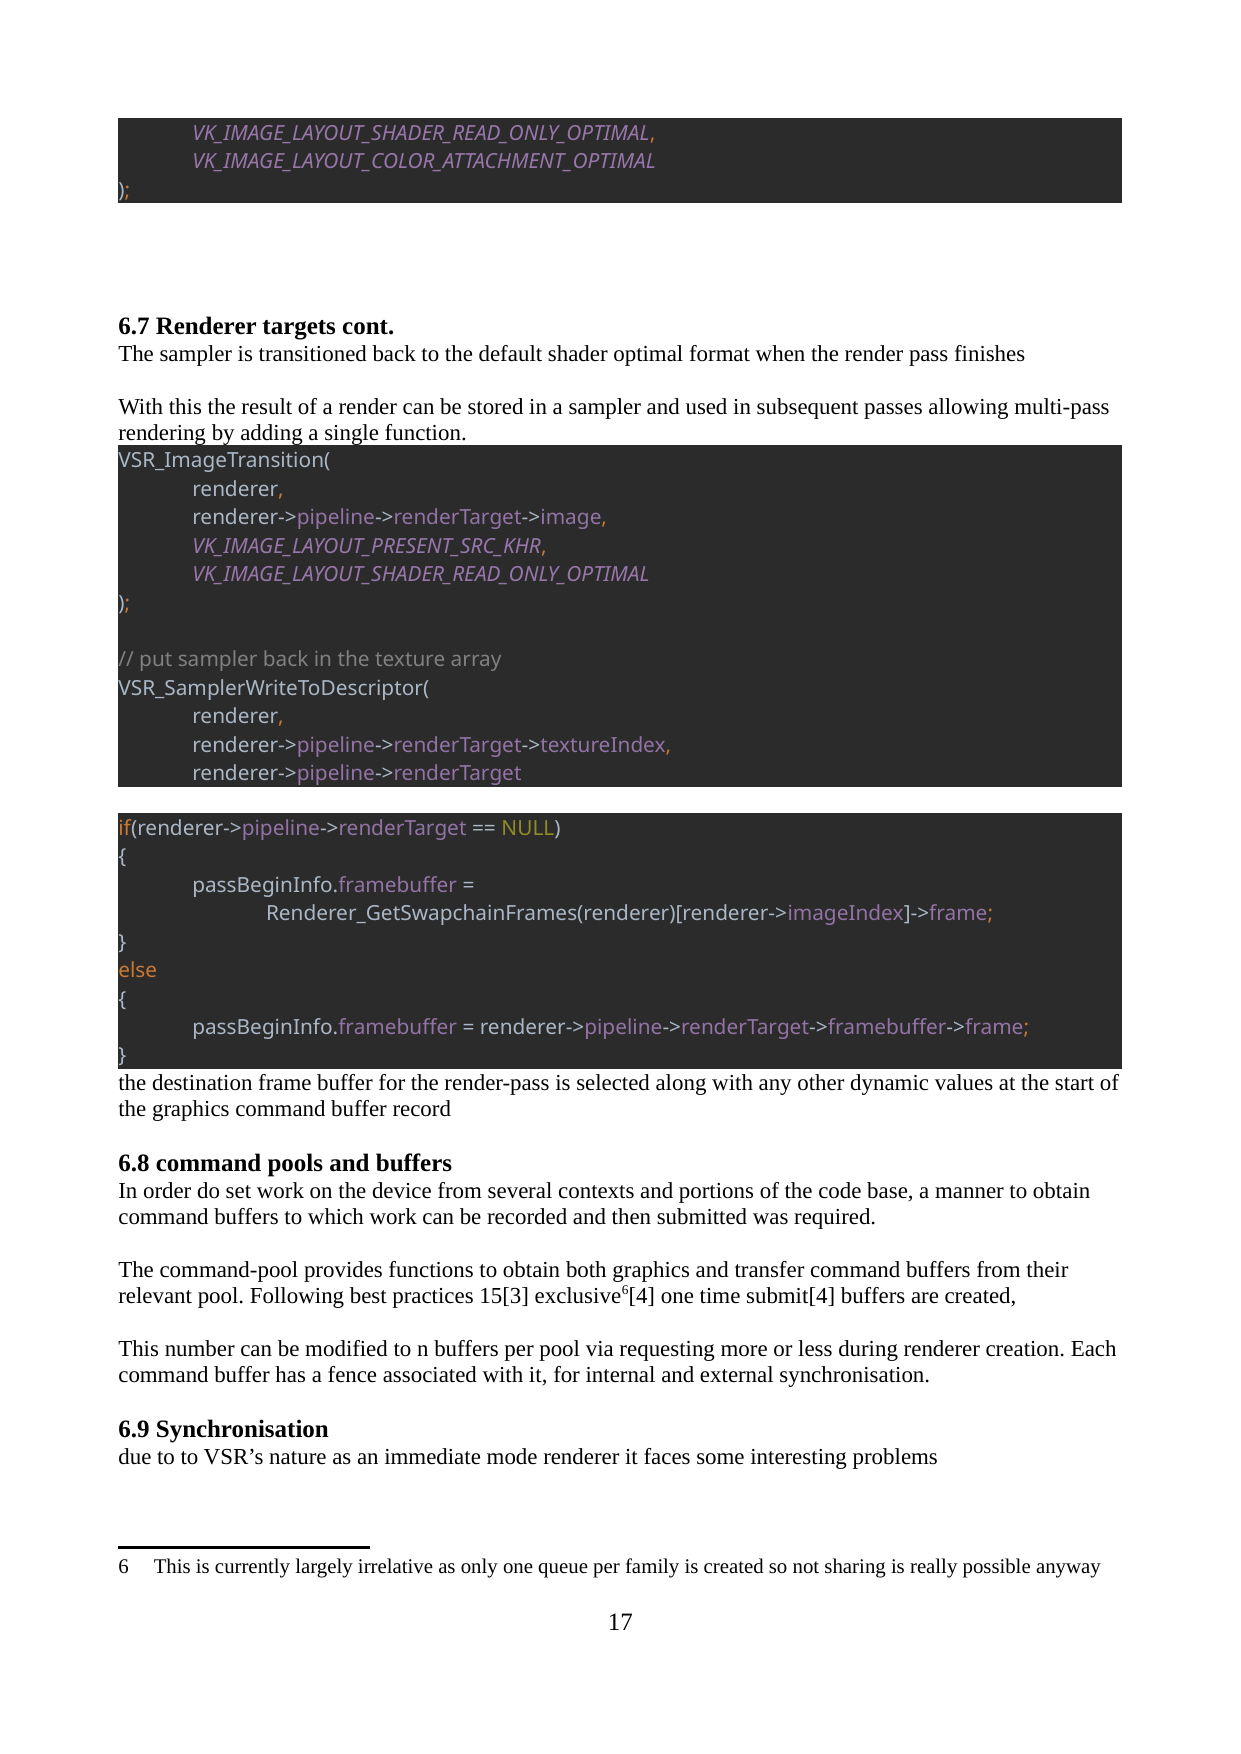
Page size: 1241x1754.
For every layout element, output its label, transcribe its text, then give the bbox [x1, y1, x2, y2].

text VSR_ImageTransition( renderer, renderer->pipeline->renderTarget->image, VK_IMAGE_LAYOUT_PRESENT_SRC_KHR, VK_IMAGE_LAYOUT_SHADER_READ_ONLY_OPTIMAL ); // put sampler back in the texture array VSR_SamplerWriteToDescriptor( renderer, renderer->pipeline->renderTarget->textureIndex, renderer->pipeline->renderTarget [118, 445, 1122, 787]
text 6.7 Renderer targets cont. [118, 311, 1122, 340]
text 6.8 command pools and buffers [118, 1148, 1122, 1177]
text This number can be modified to n buffers per pool via requesting more or less during renderer creation. Each command buffer has a fence associated with it, for internal and external synchronisation. [118, 1335, 1122, 1388]
text the destination frame buffer for the render-pass is selected along with any other dynamic values at the start of the graphics command buffer record [118, 1069, 1122, 1122]
text 6.9 Synchronisation [118, 1414, 1122, 1443]
text VK_IMAGE_LAYOUT_SHADER_READ_ONLY_OPTIMAL, VK_IMAGE_LAYOUT_COLOR_ATTACHMENT_OPTIMAL ); [118, 118, 1122, 203]
text The command-pool provides functions to obtain both graphics and transfer command buffers from their relevant pool. Following best practices 15[3] exclusive[4] one time submit[4] buffers are created, [118, 1256, 1122, 1308]
text due to to VSR’s nature as an immediate mode renderer it faces some interesting problems [118, 1443, 1122, 1469]
text The sampler is transitioned back to the default shader optimal format when the render pass finishes [118, 340, 1122, 366]
text With this the result of a render can be stored in a sampler and used in subsequent passes allowing multi-pass rendering by adding a single function. [118, 393, 1122, 445]
text This is currently largely irrelative as only one queue per family is created so not sharing is really possible anyway [118, 1553, 1122, 1578]
text In order do set work on the device from several contexts and portions of the code base, a manner to obtain command buffers to which work can be recorded and then submitted was required. [118, 1177, 1122, 1229]
text if(renderer->pipeline->renderTarget == NULL) { passBeginInfo.framebuffer = Renderer_GetSwapchainFrames(renderer)[renderer->imageIndex]->frame; } else { passBeginInfo.framebuffer = renderer->pipeline->renderTarget->framebuffer->frame; } [118, 813, 1122, 1069]
